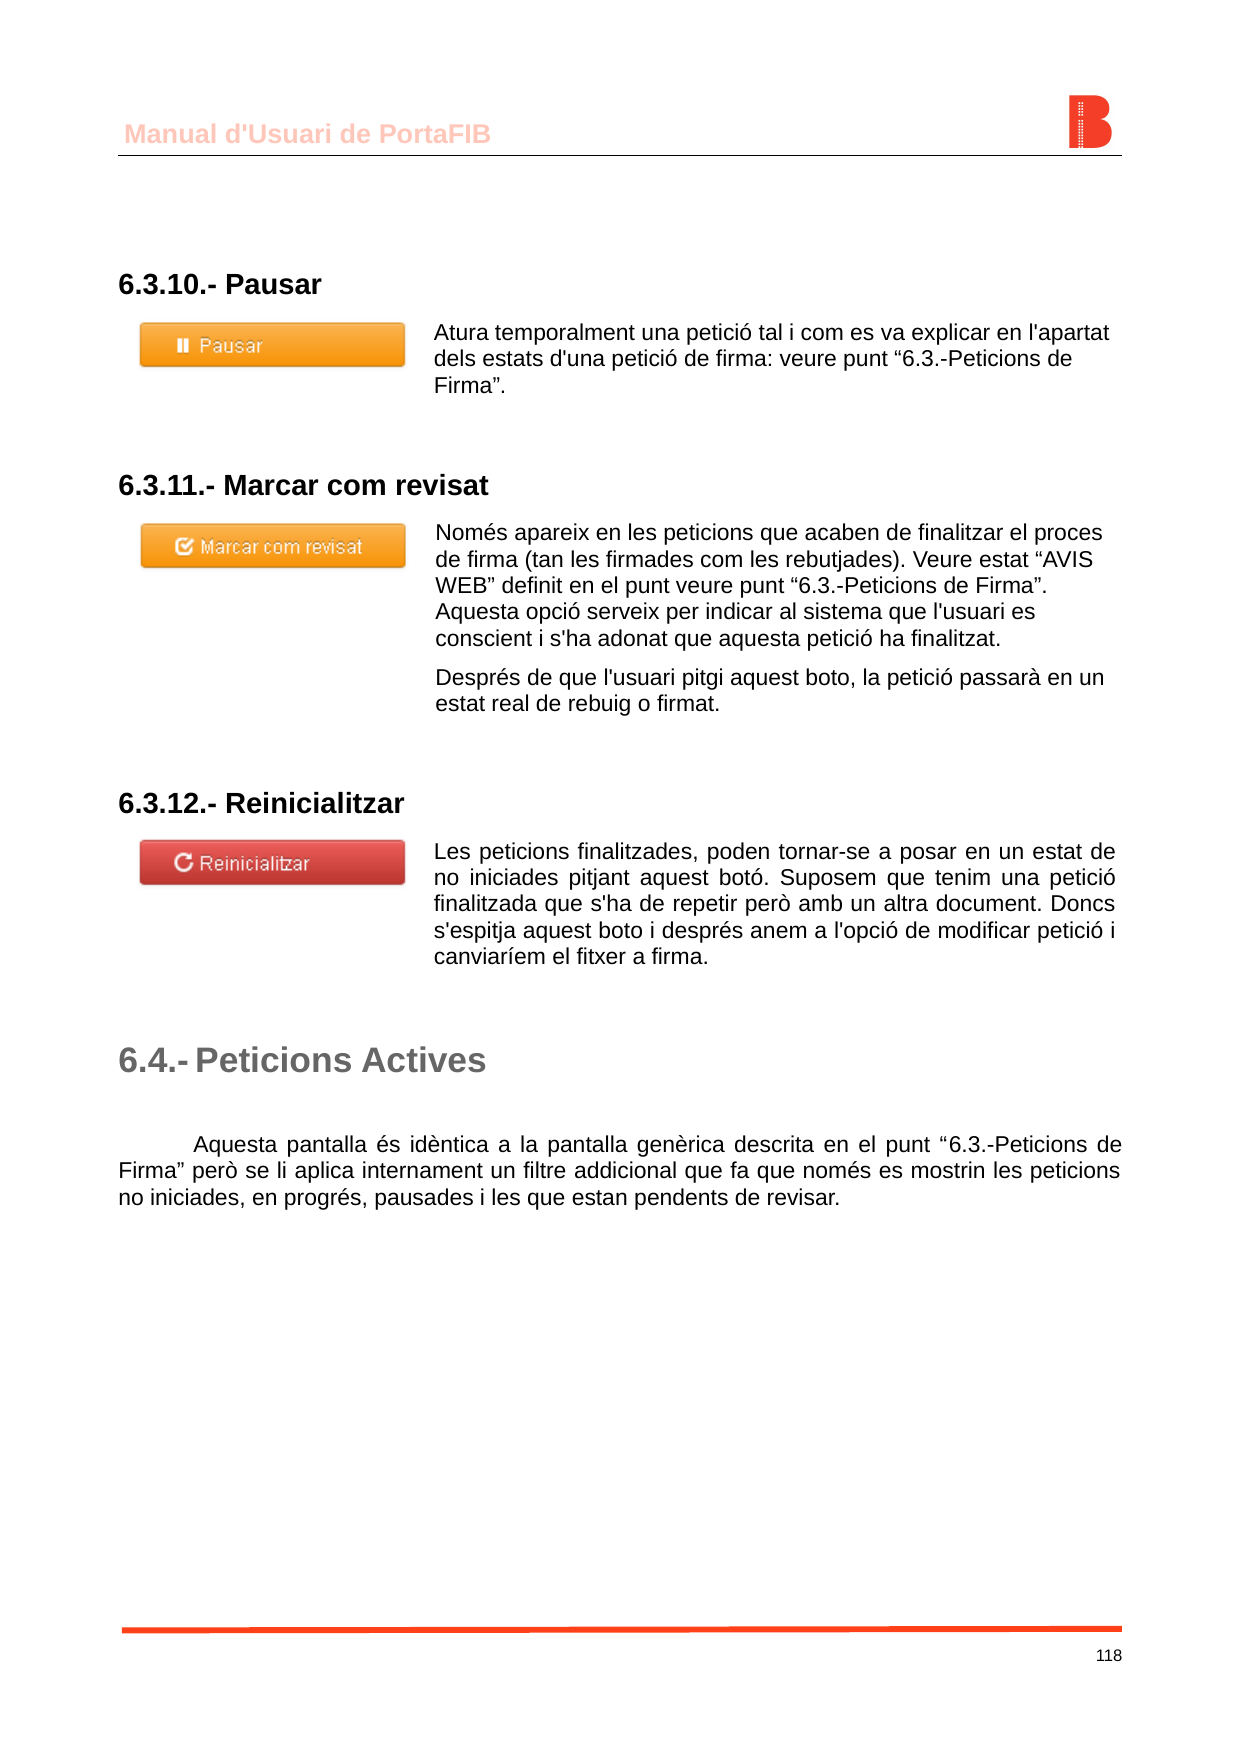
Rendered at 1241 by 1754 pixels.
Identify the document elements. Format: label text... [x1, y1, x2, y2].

table_header [118, 313, 428, 416]
table_header Les peticions finalitzades, poden tornar-se a posar en un estat de no iniciades pitjant aquest botó. Suposem que tenim una petició finalitzada que s'ha de repetir però amb un altra document. Doncs s'espitja aquest boto i després anem a l'opció de modificar petició i canviaríem el fitxer a firma. [428, 832, 1122, 988]
table_header Atura temporalment una petició tal i com es va explicar en l'apartat dels estats d'una petició de firma: veure punt “6.3.-Peticions de Firma”. [428, 313, 1122, 416]
picture [138, 519, 409, 573]
table_header [118, 832, 428, 988]
table_header [118, 514, 429, 734]
subtitle Peticions Actives [118, 1039, 1122, 1080]
subtitle Reinicialitzar [118, 786, 1122, 819]
subtitle Pausar [118, 267, 1122, 301]
text Aquesta pantalla és idèntica a la pantalla genèrica descrita en el punt “6.3.-Peticions de Firma” però se li aplica internament un filtre addicional que fa que només es mostrin les peticions no iniciades, en progrés, pausades i les que estan pendents de revisar. [118, 1131, 1122, 1210]
subtitle Marcar com revisat [118, 467, 1122, 501]
picture [1063, 94, 1117, 150]
picture [137, 837, 409, 890]
table_header Només apareix en les peticions que acaben de finalitzar el proces de firma (tan les firmades com les rebutjades). Veure estat “AVIS WEB” definit en el punt veure punt “6.3.-Peticions de Firma”. Aquesta opció serveix per indicar al sistema que l'usuari es conscient i s'ha adonat que aquesta petició ha finalitzat. Després de que l'usuari pitgi aquest boto, la petició passarà en un estat real de rebuig o firmat. [429, 514, 1122, 734]
picture [137, 318, 409, 372]
